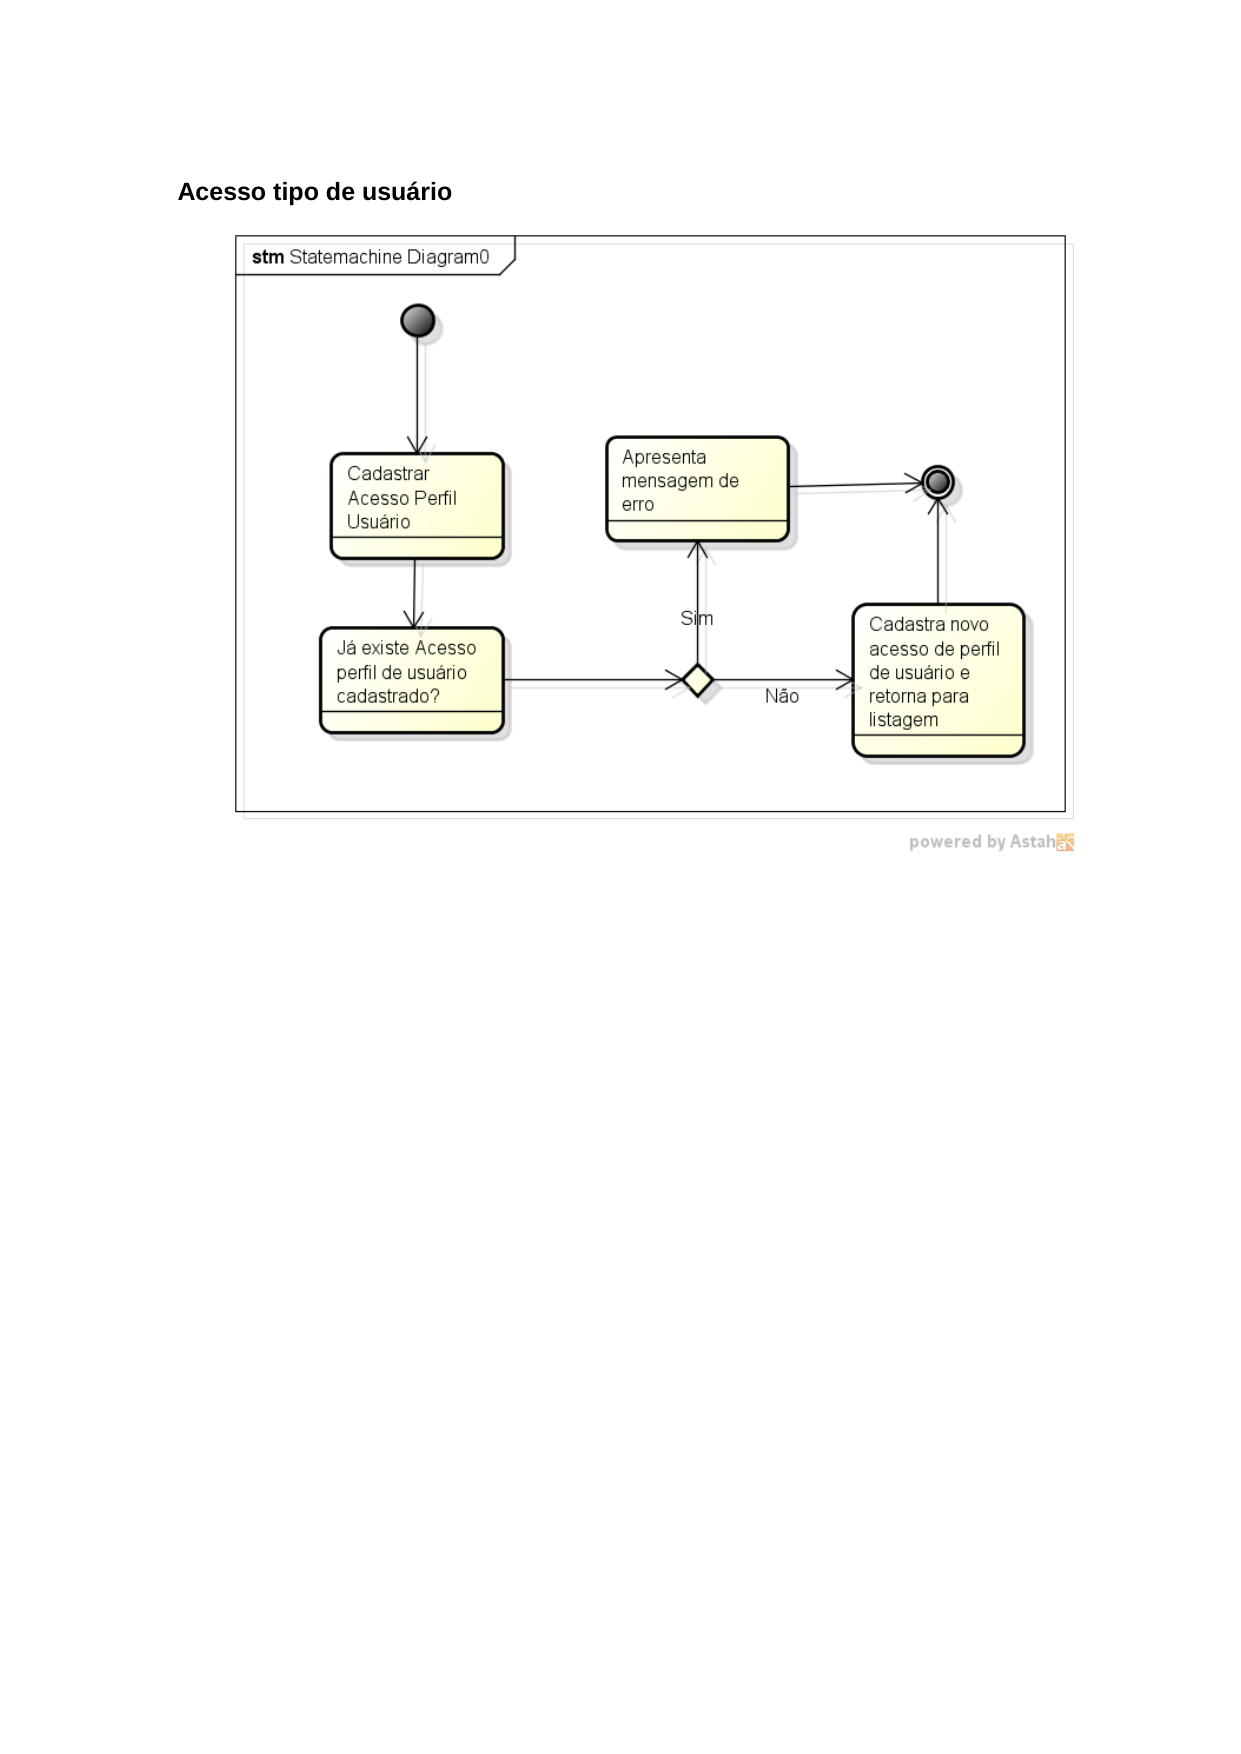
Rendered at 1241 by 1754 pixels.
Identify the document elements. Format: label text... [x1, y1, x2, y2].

subtitle Acesso tipo de usuário [177, 177, 1122, 206]
picture [220, 220, 1079, 857]
